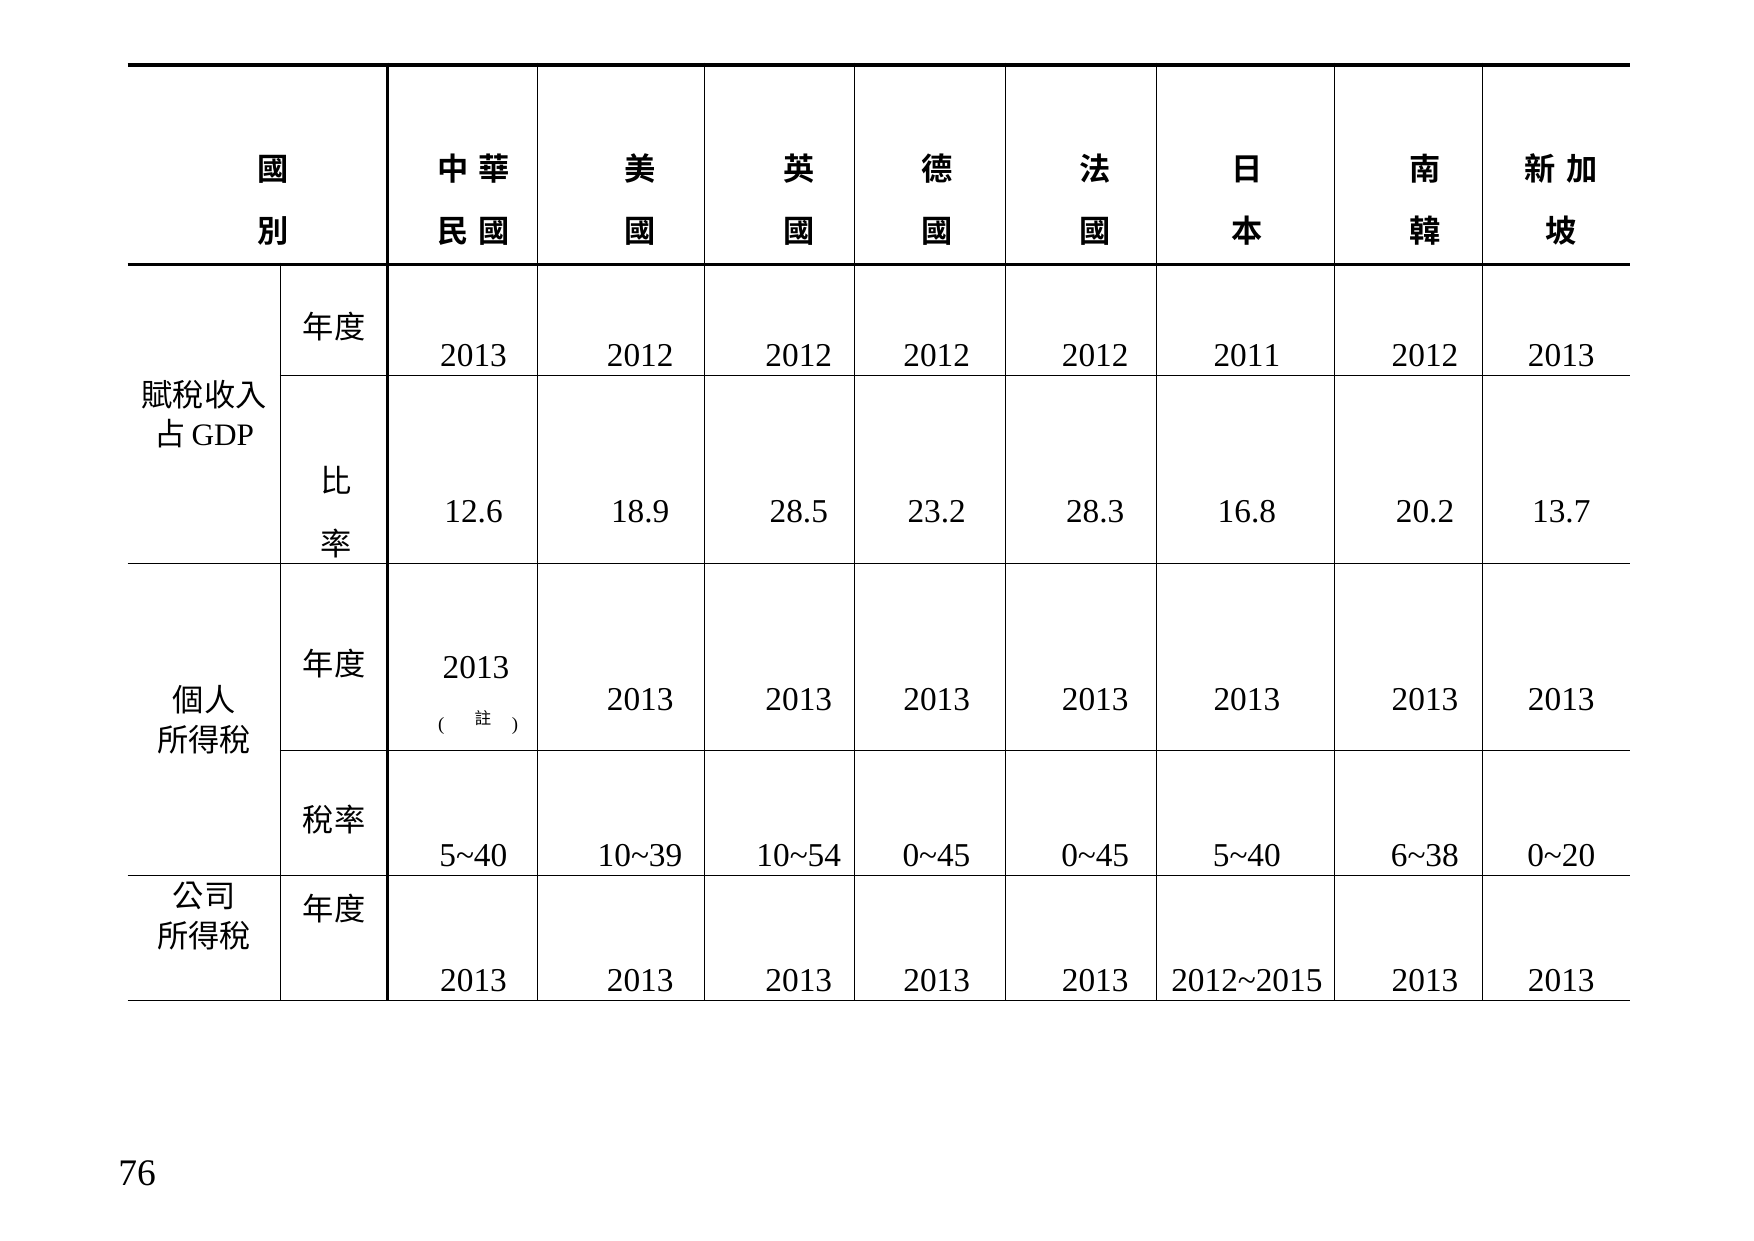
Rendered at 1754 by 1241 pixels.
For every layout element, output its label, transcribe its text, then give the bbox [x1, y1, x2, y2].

table_cell 2011 [1157, 266, 1334, 375]
table_cell 2013 [1006, 876, 1156, 1000]
table_cell 2013 [855, 876, 1005, 1000]
table_cell 28.5 [705, 376, 854, 563]
table_cell 公司 所得稅 [128, 876, 280, 1000]
table_header 中華民國 [389, 67, 537, 263]
table_cell 2013 [1157, 564, 1334, 750]
table_cell 2013 [1483, 876, 1630, 1000]
table_cell 2012 [705, 266, 854, 375]
table_cell 20.2 [1335, 376, 1482, 563]
table_cell 2013 [855, 564, 1005, 750]
table_cell 2012 [855, 266, 1005, 375]
table_cell 年度 [281, 564, 386, 750]
table_cell 13.7 [1483, 376, 1630, 563]
table_header 南 韓 [1335, 67, 1482, 263]
table_cell 2013 [538, 564, 704, 750]
table_cell 23.2 [855, 376, 1005, 563]
table_cell 0~20 [1483, 751, 1630, 875]
table_cell 6~38 [1335, 751, 1482, 875]
table_header 美 國 [538, 67, 704, 263]
table_cell 2012 [1335, 266, 1482, 375]
table_cell 10~39 [538, 751, 704, 875]
table_cell 5~40 [389, 751, 537, 875]
table_cell 28.3 [1006, 376, 1156, 563]
table_header 德 國 [855, 67, 1005, 263]
table_cell 2013 [1335, 876, 1482, 1000]
table_cell 18.9 [538, 376, 704, 563]
table_cell 0~45 [855, 751, 1005, 875]
table_cell 2013 [705, 564, 854, 750]
table_cell 年度 [281, 876, 386, 1000]
table_header 法 國 [1006, 67, 1156, 263]
table_cell 2013 [389, 266, 537, 375]
table_cell 2013 [389, 876, 537, 1000]
table_cell 0~45 [1006, 751, 1156, 875]
table_cell 2013 [538, 876, 704, 1000]
table_header 國 別 [128, 67, 386, 263]
table_cell 賦稅收入占GDP [128, 266, 280, 563]
table_cell 2013 [1335, 564, 1482, 750]
table_cell 2013 [1483, 266, 1630, 375]
table_header 英 國 [705, 67, 854, 263]
table_cell 12.6 [389, 376, 537, 563]
table_cell 個人 所得稅 [128, 564, 280, 875]
table_cell 稅率 [281, 751, 386, 875]
table_cell 2013 [705, 876, 854, 1000]
table_cell 2013 [1483, 564, 1630, 750]
table_cell 2012 [538, 266, 704, 375]
table_cell 2013(註) [389, 564, 537, 750]
table_cell 比率 [281, 376, 386, 563]
table_cell 2012~2015 [1157, 876, 1334, 1000]
table_cell 年度 [281, 266, 386, 375]
table_cell 10~54 [705, 751, 854, 875]
table_cell 5~40 [1157, 751, 1334, 875]
table_header 新加坡 [1483, 67, 1630, 263]
table_header 日 本 [1157, 67, 1334, 263]
table_cell 16.8 [1157, 376, 1334, 563]
table_cell 2012 [1006, 266, 1156, 375]
table_cell 2013 [1006, 564, 1156, 750]
